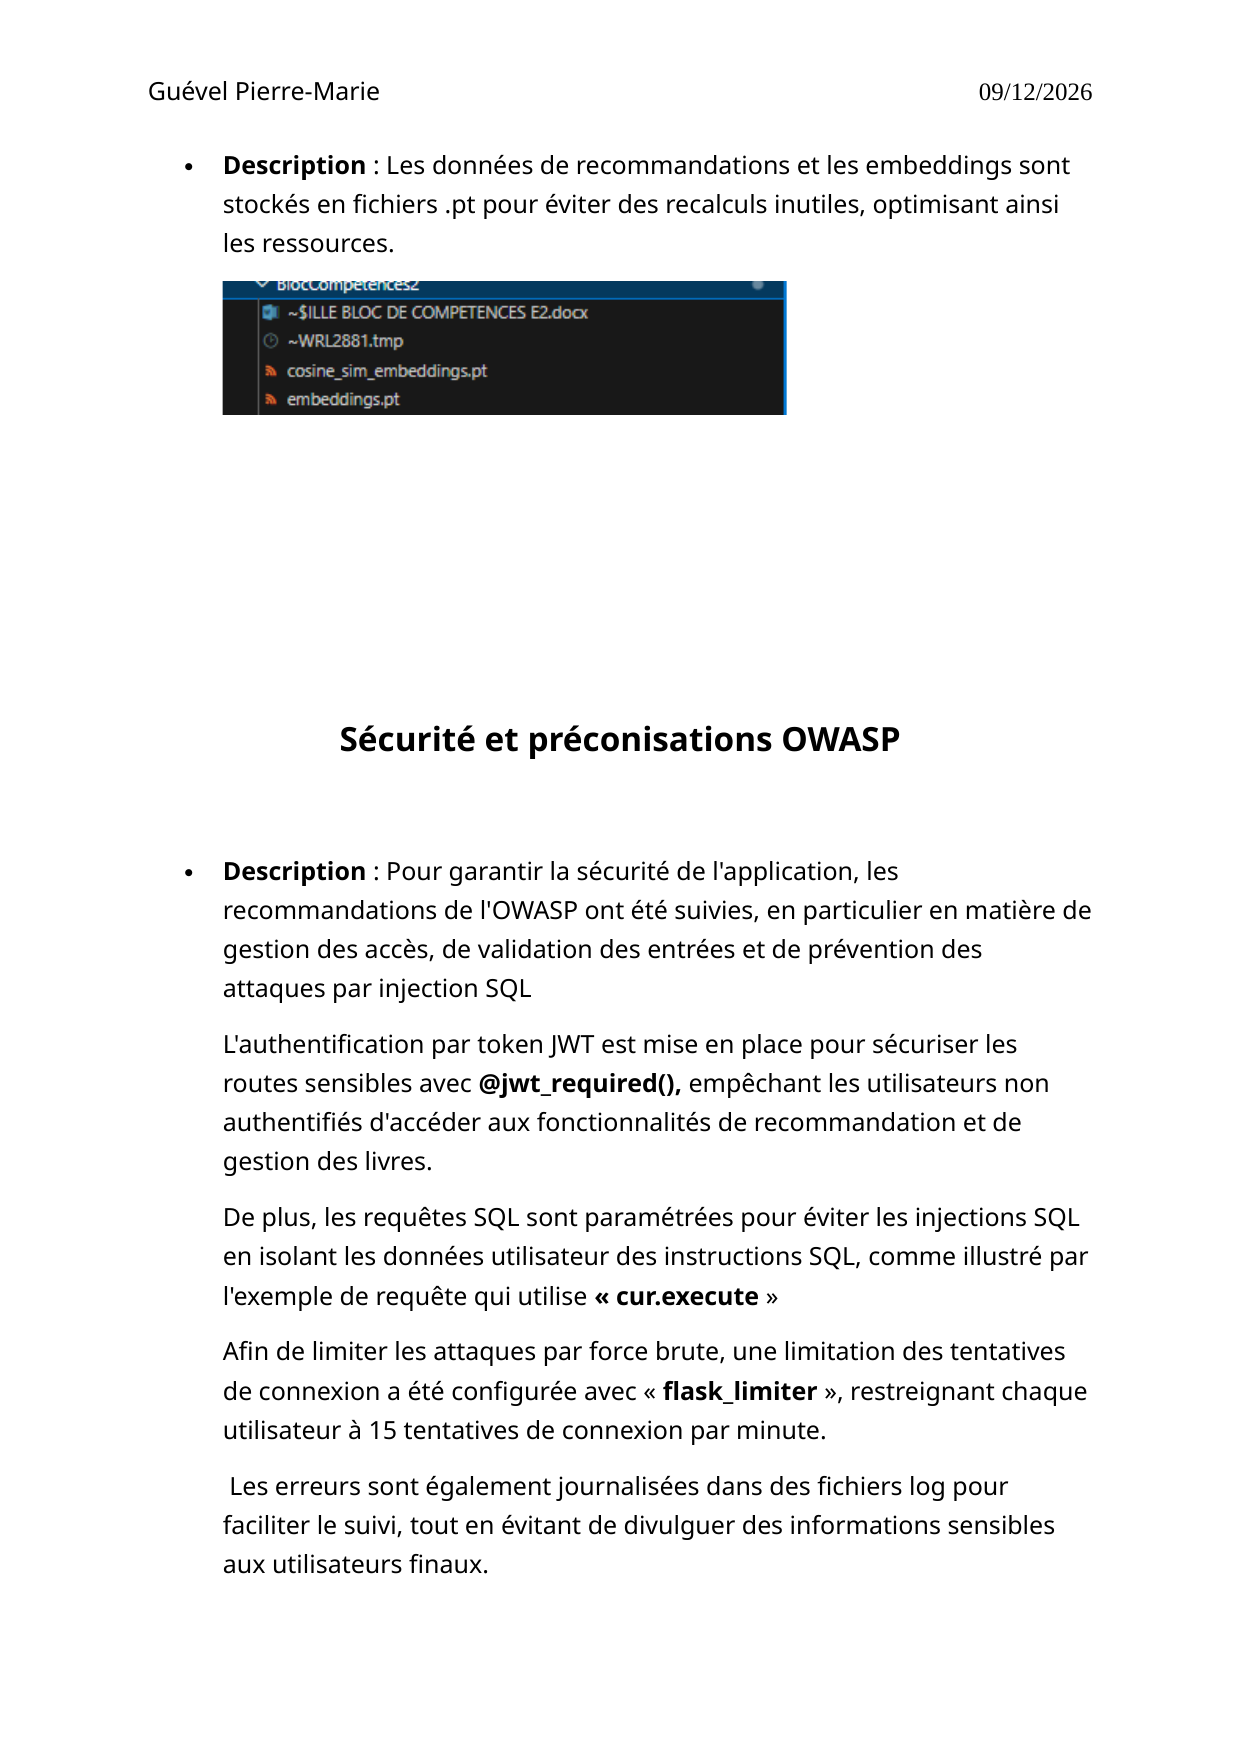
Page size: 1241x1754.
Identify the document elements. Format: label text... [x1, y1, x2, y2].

text De plus, les requêtes SQL sont paramétrées pour éviter les injections SQL en isolant les données utilisateur des instructions SQL, comme illustré par l'exemple de requête qui utilise « cur.execute » [223, 1200, 1093, 1312]
text Afin de limiter les attaques par force brute, une limitation des tentatives de connexion a été configurée avec « flask_limiter », restreignant chaque utilisateur à 15 tentatives de connexion par minute. [223, 1334, 1093, 1446]
list Description : Pour garantir la sécurité de l'application, les recommandations de l'OWASP ont été suivies, en particulier en matière de gestion des accès, de validation des entrées et de prévention des attaques par injection SQL [185, 853, 1093, 1005]
list Description : Les données de recommandations et les embeddings sont stockés en fichiers .pt pour éviter des recalculs inutiles, optimisant ainsi les ressources. [185, 148, 1093, 260]
text Sécurité et préconisations OWASP [148, 716, 1093, 761]
text L'authentification par token JWT est mise en place pour sécuriser les routes sensibles avec @jwt_required(), empêchant les utilisateurs non authentifiés d'accéder aux fonctionnalités de recommandation et de gestion des livres. [223, 1027, 1093, 1178]
text Les erreurs sont également journalisées dans des fichiers log pour faciliter le suivi, tout en évitant de divulguer des informations sensibles aux utilisateurs finaux. [223, 1468, 1093, 1581]
